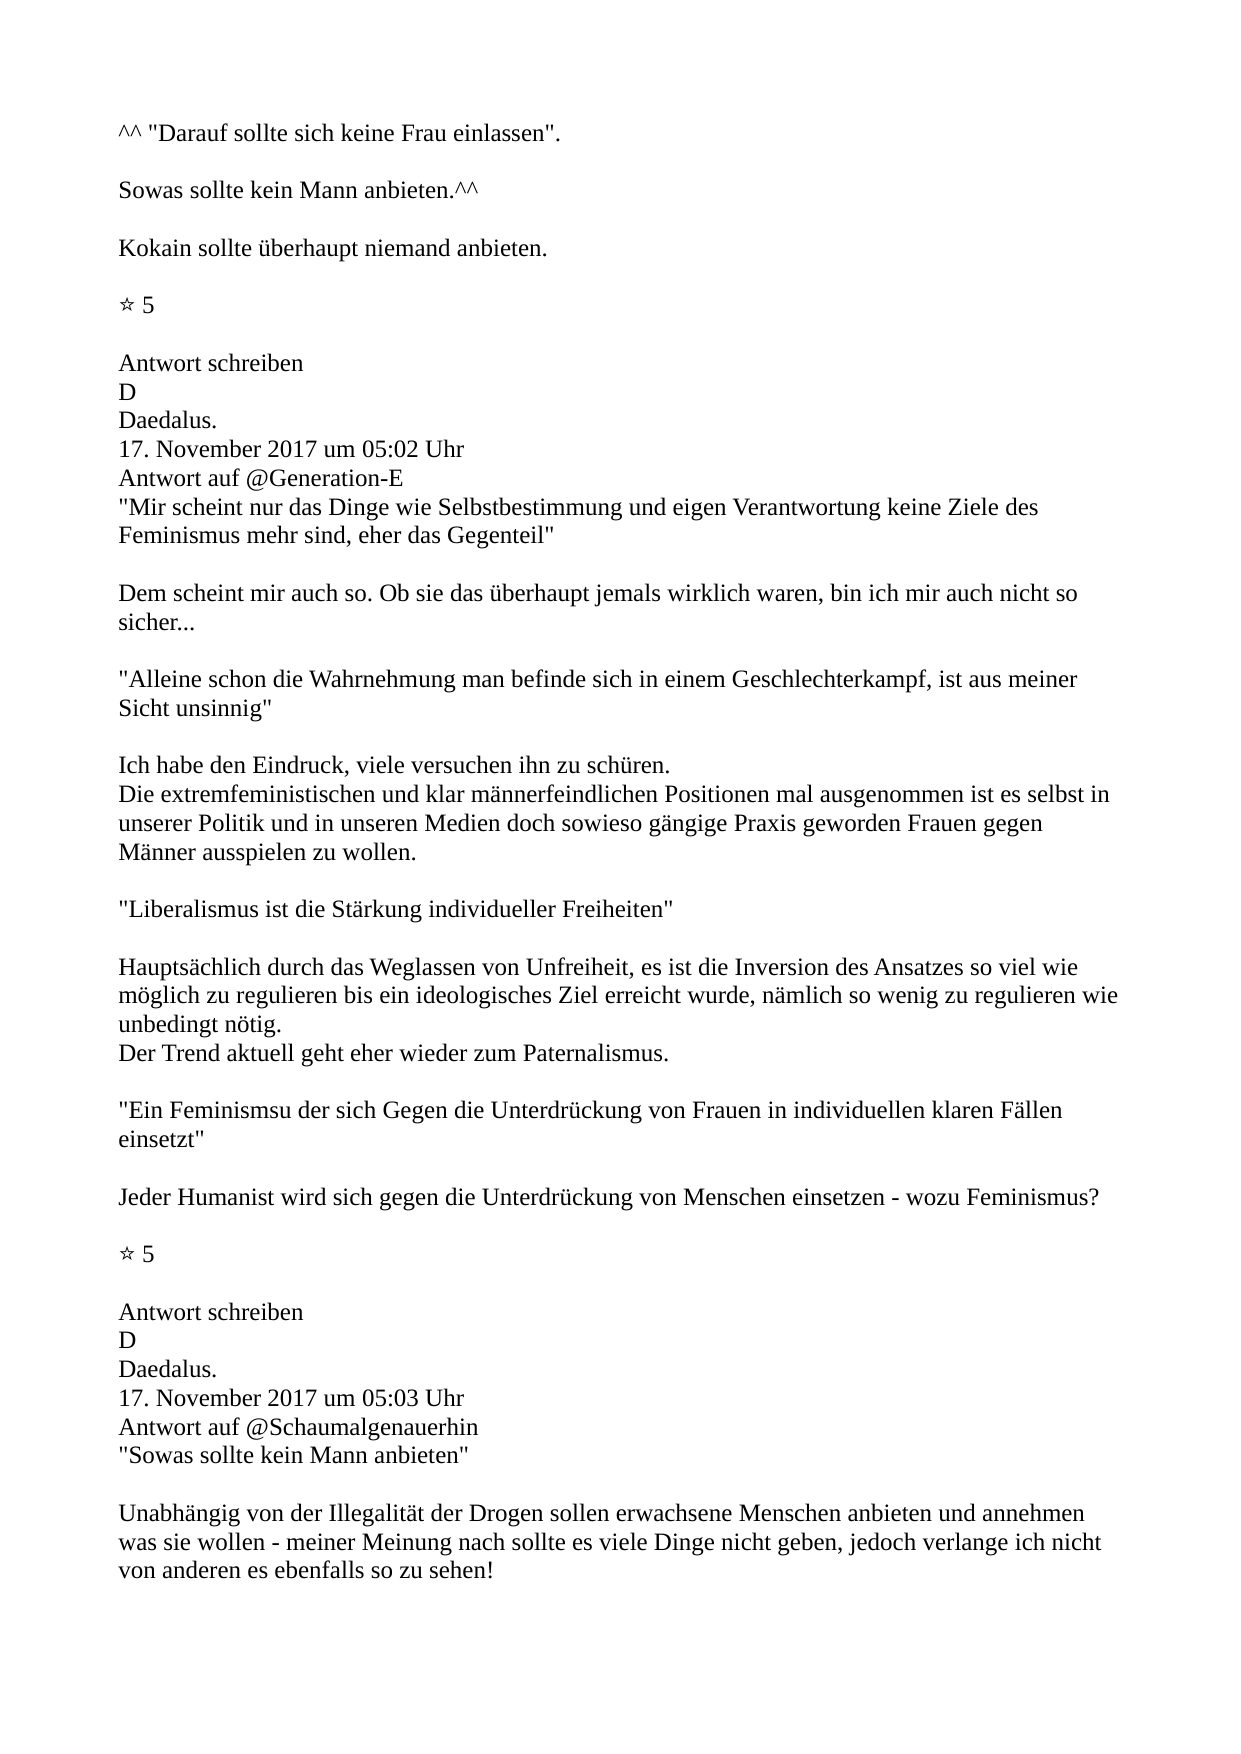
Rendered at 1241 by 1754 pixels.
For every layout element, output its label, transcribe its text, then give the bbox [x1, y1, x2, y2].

text 17. November 2017 um 05:03 Uhr [118, 1383, 1122, 1412]
text Die extremfeministischen und klar männerfeindlichen Positionen mal ausgenommen ist es selbst in unserer Politik und in unseren Medien doch sowieso gängige Praxis geworden Frauen gegen Männer ausspielen zu wollen. [118, 779, 1122, 866]
text Sowas sollte kein Mann anbieten.^^ [118, 176, 1122, 204]
text "Liberalismus ist die Stärkung individueller Freiheiten" [118, 894, 1122, 923]
text Daedalus. [118, 406, 1122, 434]
text Antwort auf @Schaumalgenauerhin [118, 1412, 1122, 1441]
text Der Trend aktuell geht eher wieder zum Paternalismus. [118, 1038, 1122, 1067]
text 17. November 2017 um 05:02 Uhr [118, 434, 1122, 463]
text "Sowas sollte kein Mann anbieten" [118, 1441, 1122, 1469]
text "Alleine schon die Wahrnehmung man befinde sich in einem Geschlechterkampf, ist aus meiner Sicht unsinnig" [118, 664, 1122, 722]
text ⭐️ 5 [118, 291, 1122, 319]
text Antwort auf @Generation-E [118, 463, 1122, 492]
text Kokain sollte überhaupt niemand anbieten. [118, 233, 1122, 262]
text Ich habe den Eindruck, viele versuchen ihn zu schüren. [118, 751, 1122, 779]
text D [118, 377, 1122, 406]
text Antwort schreiben [118, 1297, 1122, 1326]
text Hauptsächlich durch das Weglassen von Unfreiheit, es ist die Inversion des Ansatzes so viel wie möglich zu regulieren bis ein ideologisches Ziel erreicht wurde, nämlich so wenig zu regulieren wie unbedingt nötig. [118, 952, 1122, 1038]
text "Ein Feminismsu der sich Gegen die Unterdrückung von Frauen in individuellen klaren Fällen einsetzt" [118, 1096, 1122, 1153]
text Daedalus. [118, 1354, 1122, 1383]
text "Mir scheint nur das Dinge wie Selbstbestimmung und eigen Verantwortung keine Ziele des Feminismus mehr sind, eher das Gegenteil" [118, 492, 1122, 549]
text ^^ "Darauf sollte sich keine Frau einlassen". [118, 118, 1122, 147]
text Antwort schreiben [118, 348, 1122, 377]
text D [118, 1326, 1122, 1354]
text Unabhängig von der Illegalität der Drogen sollen erwachsene Menschen anbieten und annehmen was sie wollen - meiner Meinung nach sollte es viele Dinge nicht geben, jedoch verlange ich nicht von anderen es ebenfalls so zu sehen! [118, 1498, 1122, 1584]
text Jeder Humanist wird sich gegen die Unterdrückung von Menschen einsetzen - wozu Feminismus? [118, 1182, 1122, 1211]
text ⭐️ 5 [118, 1239, 1122, 1268]
text Dem scheint mir auch so. Ob sie das überhaupt jemals wirklich waren, bin ich mir auch nicht so sicher... [118, 578, 1122, 636]
